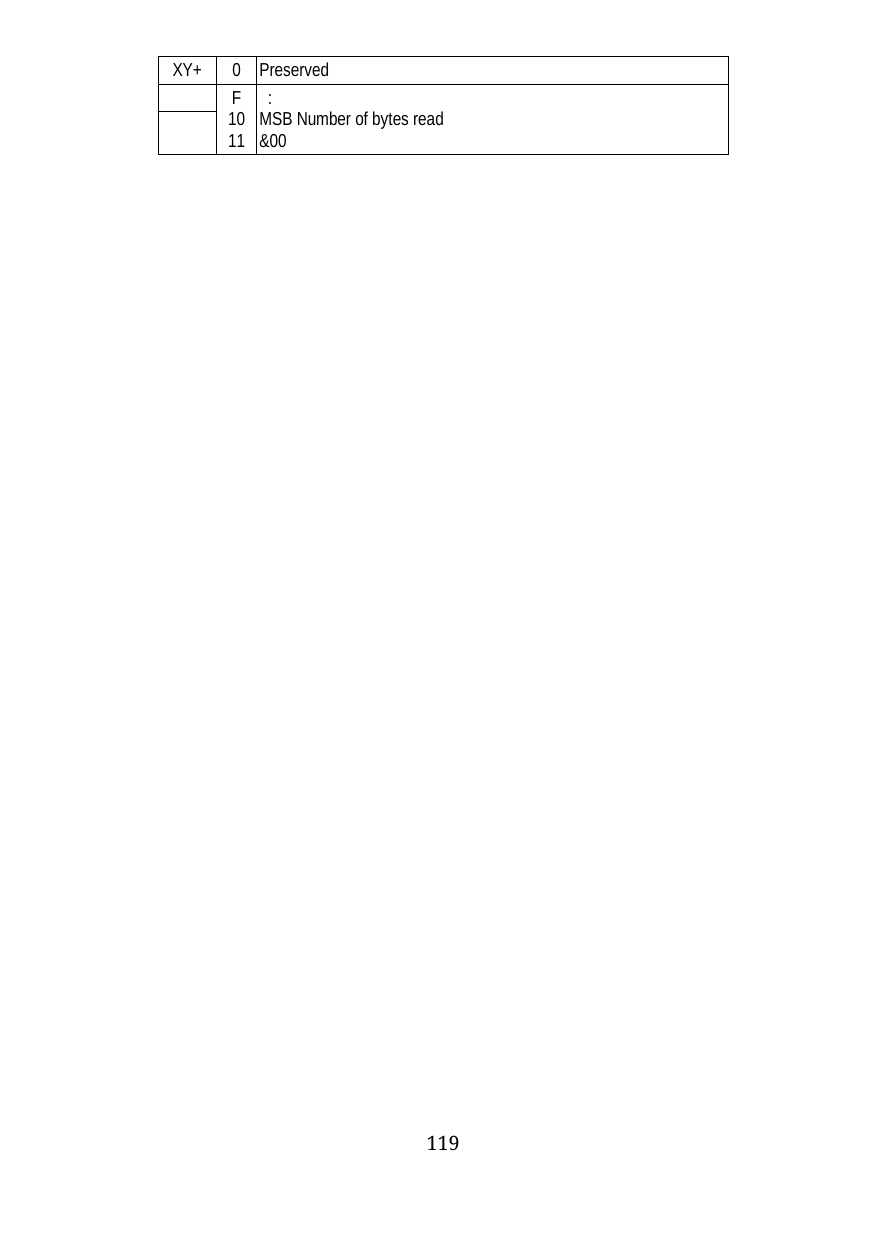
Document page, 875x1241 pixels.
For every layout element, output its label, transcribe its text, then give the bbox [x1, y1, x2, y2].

table_header [159, 85, 216, 111]
table_cell F 10 11 [217, 85, 256, 154]
table_header 0 [217, 57, 256, 84]
table_header [159, 112, 216, 154]
table_header XY+ [159, 57, 216, 84]
table_cell : MSB Number of bytes read &00 [257, 85, 728, 154]
table_header Preserved [257, 57, 728, 84]
